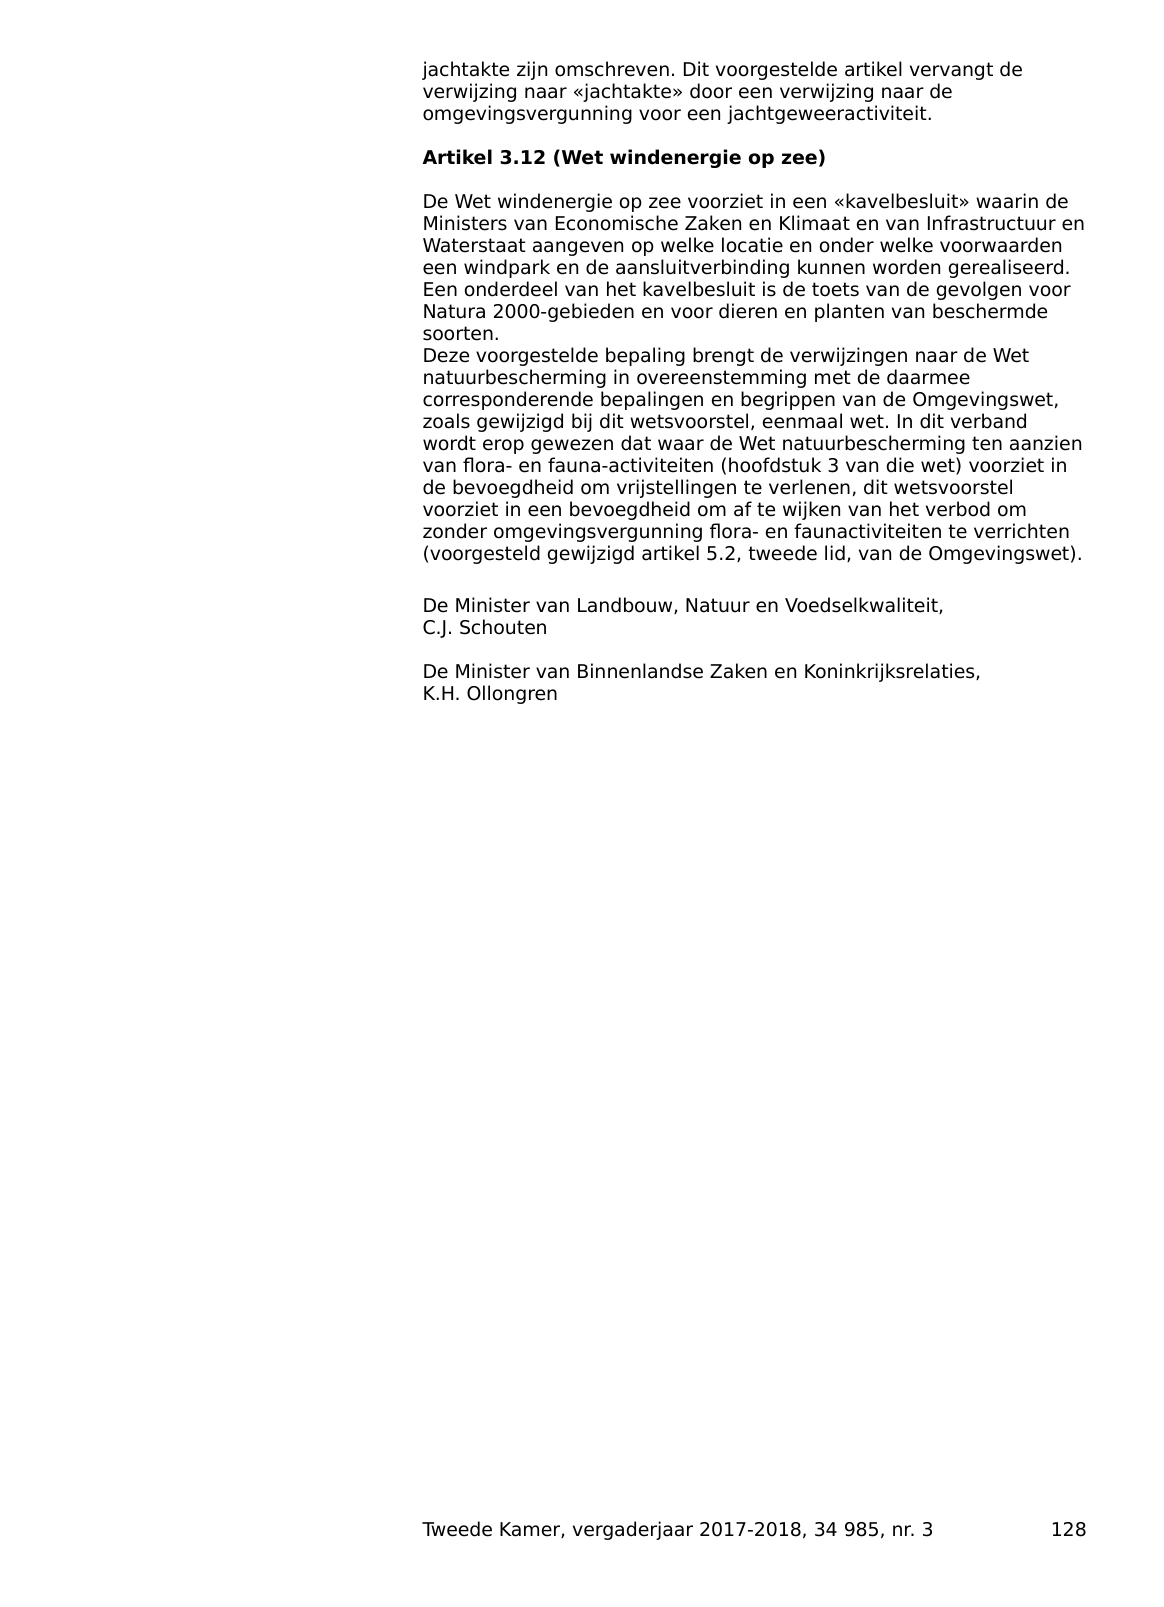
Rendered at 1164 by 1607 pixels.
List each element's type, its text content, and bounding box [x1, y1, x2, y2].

text De Minister van Binnenlandse Zaken en Koninkrijksrelaties, K.H. Ollongren [422, 661, 1087, 705]
text De Wet windenergie op zee voorziet in een «kavelbesluit» waarin de Ministers van Economische Zaken en Klimaat en van Infrastructuur en Waterstaat aangeven op welke locatie en onder welke voorwaarden een windpark en de aansluitverbinding kunnen worden gerealiseerd. Een onderdeel van het kavelbesluit is de toets van de gevolgen voor Natura 2000-gebieden en voor dieren en planten van beschermde soorten. [422, 191, 1087, 345]
text De Minister van Landbouw, Natuur en Voedselkwaliteit, C.J. Schouten [422, 595, 1087, 639]
text jachtakte zijn omschreven. Dit voorgestelde artikel vervangt de verwijzing naar «jachtakte» door een verwijzing naar de omgevingsvergunning voor een jachtgeweeractiviteit. [422, 59, 1087, 125]
subtitle Artikel 3.12 (Wet windenergie op zee) [422, 147, 1087, 169]
text Deze voorgestelde bepaling brengt de verwijzingen naar de Wet natuurbescherming in overeenstemming met de daarmee corresponderende bepalingen en begrippen van de Omgevingswet, zoals gewijzigd bij dit wetsvoorstel, eenmaal wet. In dit verband wordt erop gewezen dat waar de Wet natuurbescherming ten aanzien van flora- en fauna-activiteiten (hoofdstuk 3 van die wet) voorziet in de bevoegdheid om vrijstellingen te verlenen, dit wetsvoorstel voorziet in een bevoegdheid om af te wijken van het verbod om zonder omgevingsvergunning flora- en faunactiviteiten te verrichten (voorgesteld gewijzigd artikel 5.2, tweede lid, van de Omgevingswet). [422, 345, 1087, 565]
